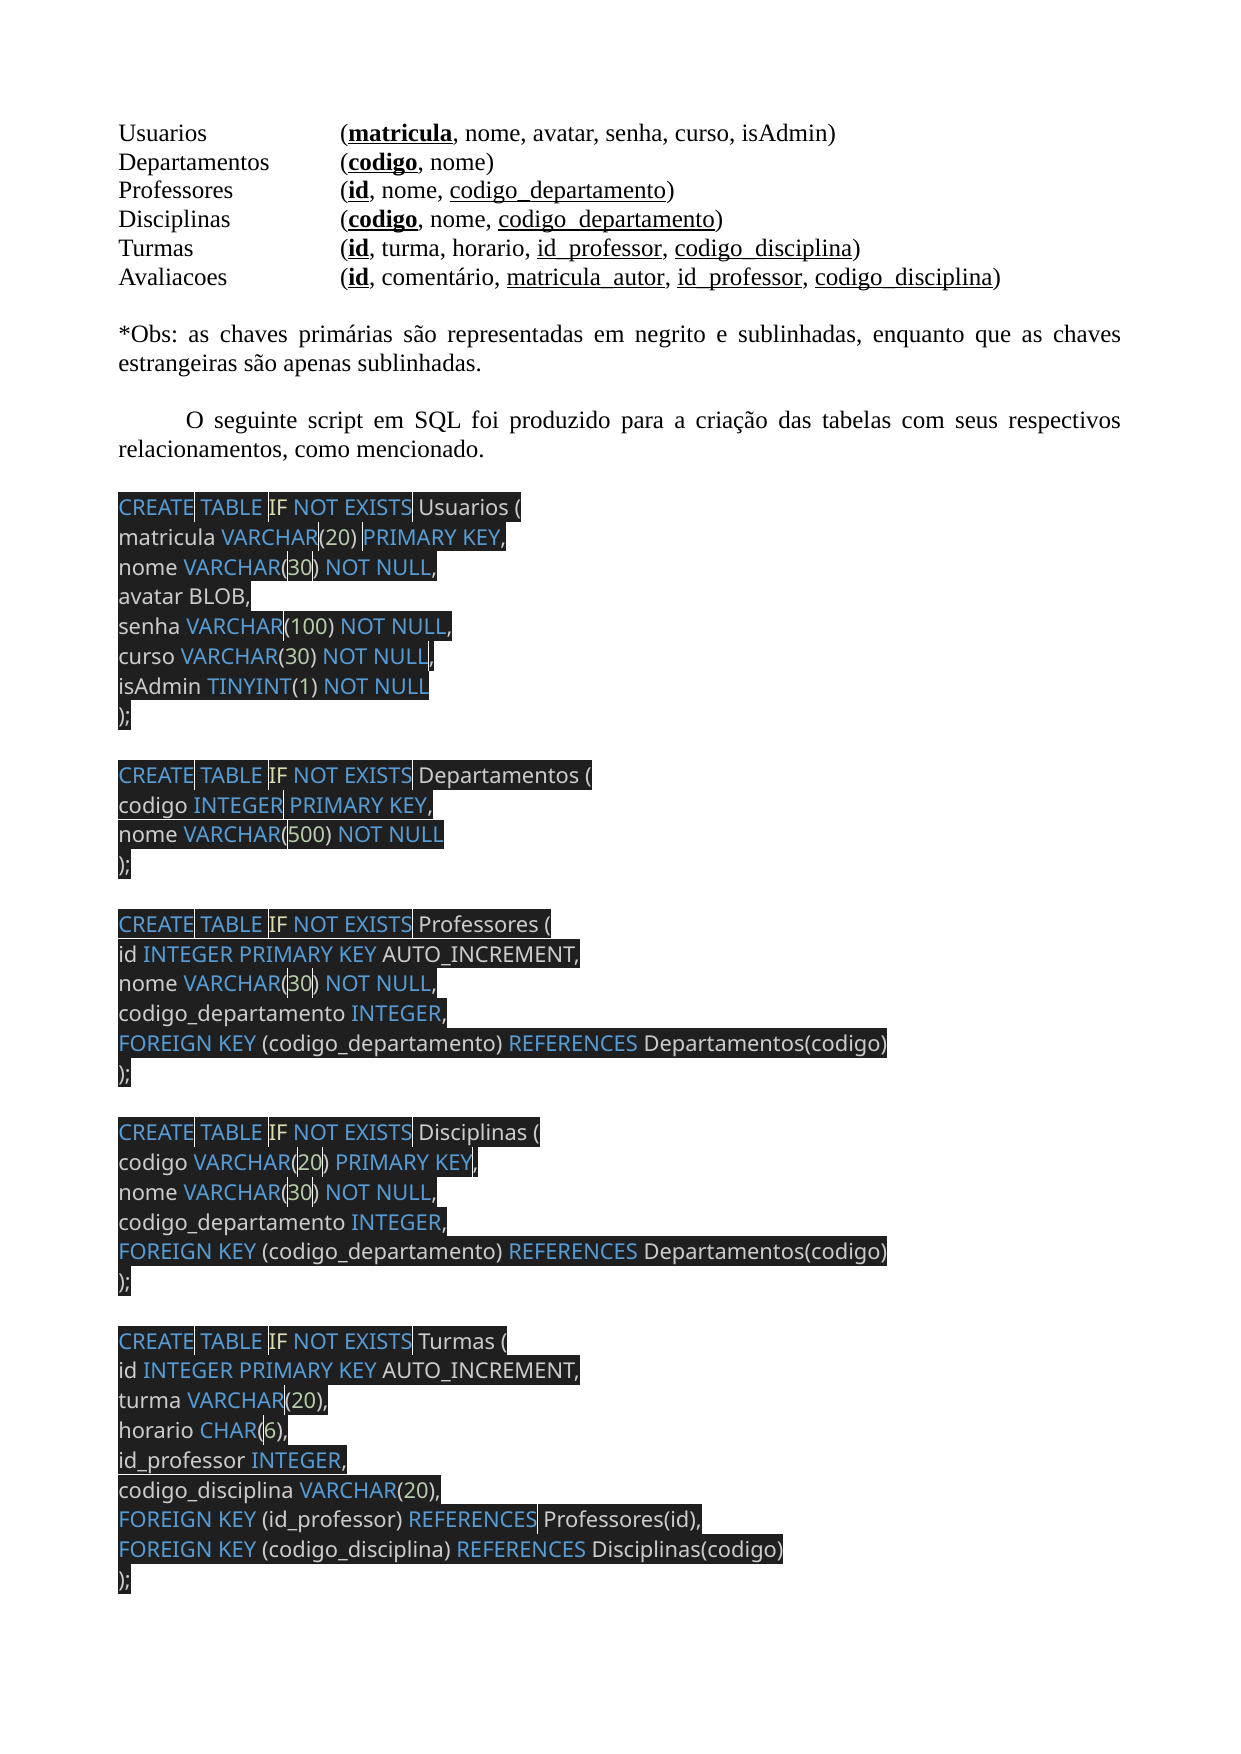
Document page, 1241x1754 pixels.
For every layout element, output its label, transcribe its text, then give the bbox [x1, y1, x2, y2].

text nome VARCHAR(30) NOT NULL, [118, 1177, 1122, 1207]
text CREATE TABLE IF NOT EXISTS Departamentos ( [118, 760, 1122, 790]
text FOREIGN KEY (codigo_departamento) REFERENCES Departamentos(codigo) [118, 1236, 1122, 1266]
text Departamentos (codigo, nome) [118, 147, 1122, 176]
text senha VARCHAR(100) NOT NULL, [118, 611, 1122, 641]
text codigo INTEGER PRIMARY KEY, [118, 790, 1122, 819]
text codigo_departamento INTEGER, [118, 1207, 1122, 1236]
text id INTEGER PRIMARY KEY AUTO_INCREMENT, [118, 1355, 1122, 1385]
text turma VARCHAR(20), [118, 1385, 1122, 1415]
text codigo VARCHAR(20) PRIMARY KEY, [118, 1147, 1122, 1177]
text avatar BLOB, [118, 581, 1122, 611]
text ); [118, 1058, 1122, 1087]
text codigo_disciplina VARCHAR(20), [118, 1474, 1122, 1504]
text codigo_departamento INTEGER, [118, 998, 1122, 1028]
text isAdmin TINYINT(1) NOT NULL [118, 671, 1122, 700]
text Turmas (id, turma, horario, id_professor, codigo_disciplina) [118, 233, 1122, 262]
text Usuarios (matricula, nome, avatar, senha, curso, isAdmin) [118, 118, 1122, 147]
text FOREIGN KEY (id_professor) REFERENCES Professores(id), [118, 1504, 1122, 1534]
text O seguinte script em SQL foi produzido para a criação das tabelas com seus respectivos relacionamentos, como mencionado. [118, 406, 1122, 463]
text ); [118, 1564, 1122, 1594]
text nome VARCHAR(500) NOT NULL [118, 819, 1122, 849]
text CREATE TABLE IF NOT EXISTS Disciplinas ( [118, 1117, 1122, 1147]
text horario CHAR(6), [118, 1415, 1122, 1445]
text FOREIGN KEY (codigo_departamento) REFERENCES Departamentos(codigo) [118, 1028, 1122, 1058]
text ); [118, 700, 1122, 730]
text nome VARCHAR(30) NOT NULL, [118, 551, 1122, 581]
text curso VARCHAR(30) NOT NULL, [118, 641, 1122, 671]
text CREATE TABLE IF NOT EXISTS Usuarios ( [118, 492, 1122, 522]
text ); [118, 1266, 1122, 1296]
text ); [118, 849, 1122, 879]
text *Obs: as chaves primárias são representadas em negrito e sublinhadas, enquanto que as chaves estrangeiras são apenas sublinhadas. [118, 319, 1122, 377]
text FOREIGN KEY (codigo_disciplina) REFERENCES Disciplinas(codigo) [118, 1534, 1122, 1564]
text nome VARCHAR(30) NOT NULL, [118, 968, 1122, 998]
text id_professor INTEGER, [118, 1445, 1122, 1474]
text Professores (id, nome, codigo_departamento) [118, 176, 1122, 204]
text Disciplinas (codigo, nome, codigo_departamento) [118, 204, 1122, 233]
text CREATE TABLE IF NOT EXISTS Turmas ( [118, 1326, 1122, 1355]
text Avaliacoes (id, comentário, matricula_autor, id_professor, codigo_disciplina) [118, 262, 1122, 291]
text CREATE TABLE IF NOT EXISTS Professores ( [118, 909, 1122, 938]
text id INTEGER PRIMARY KEY AUTO_INCREMENT, [118, 938, 1122, 968]
text matricula VARCHAR(20) PRIMARY KEY, [118, 522, 1122, 551]
